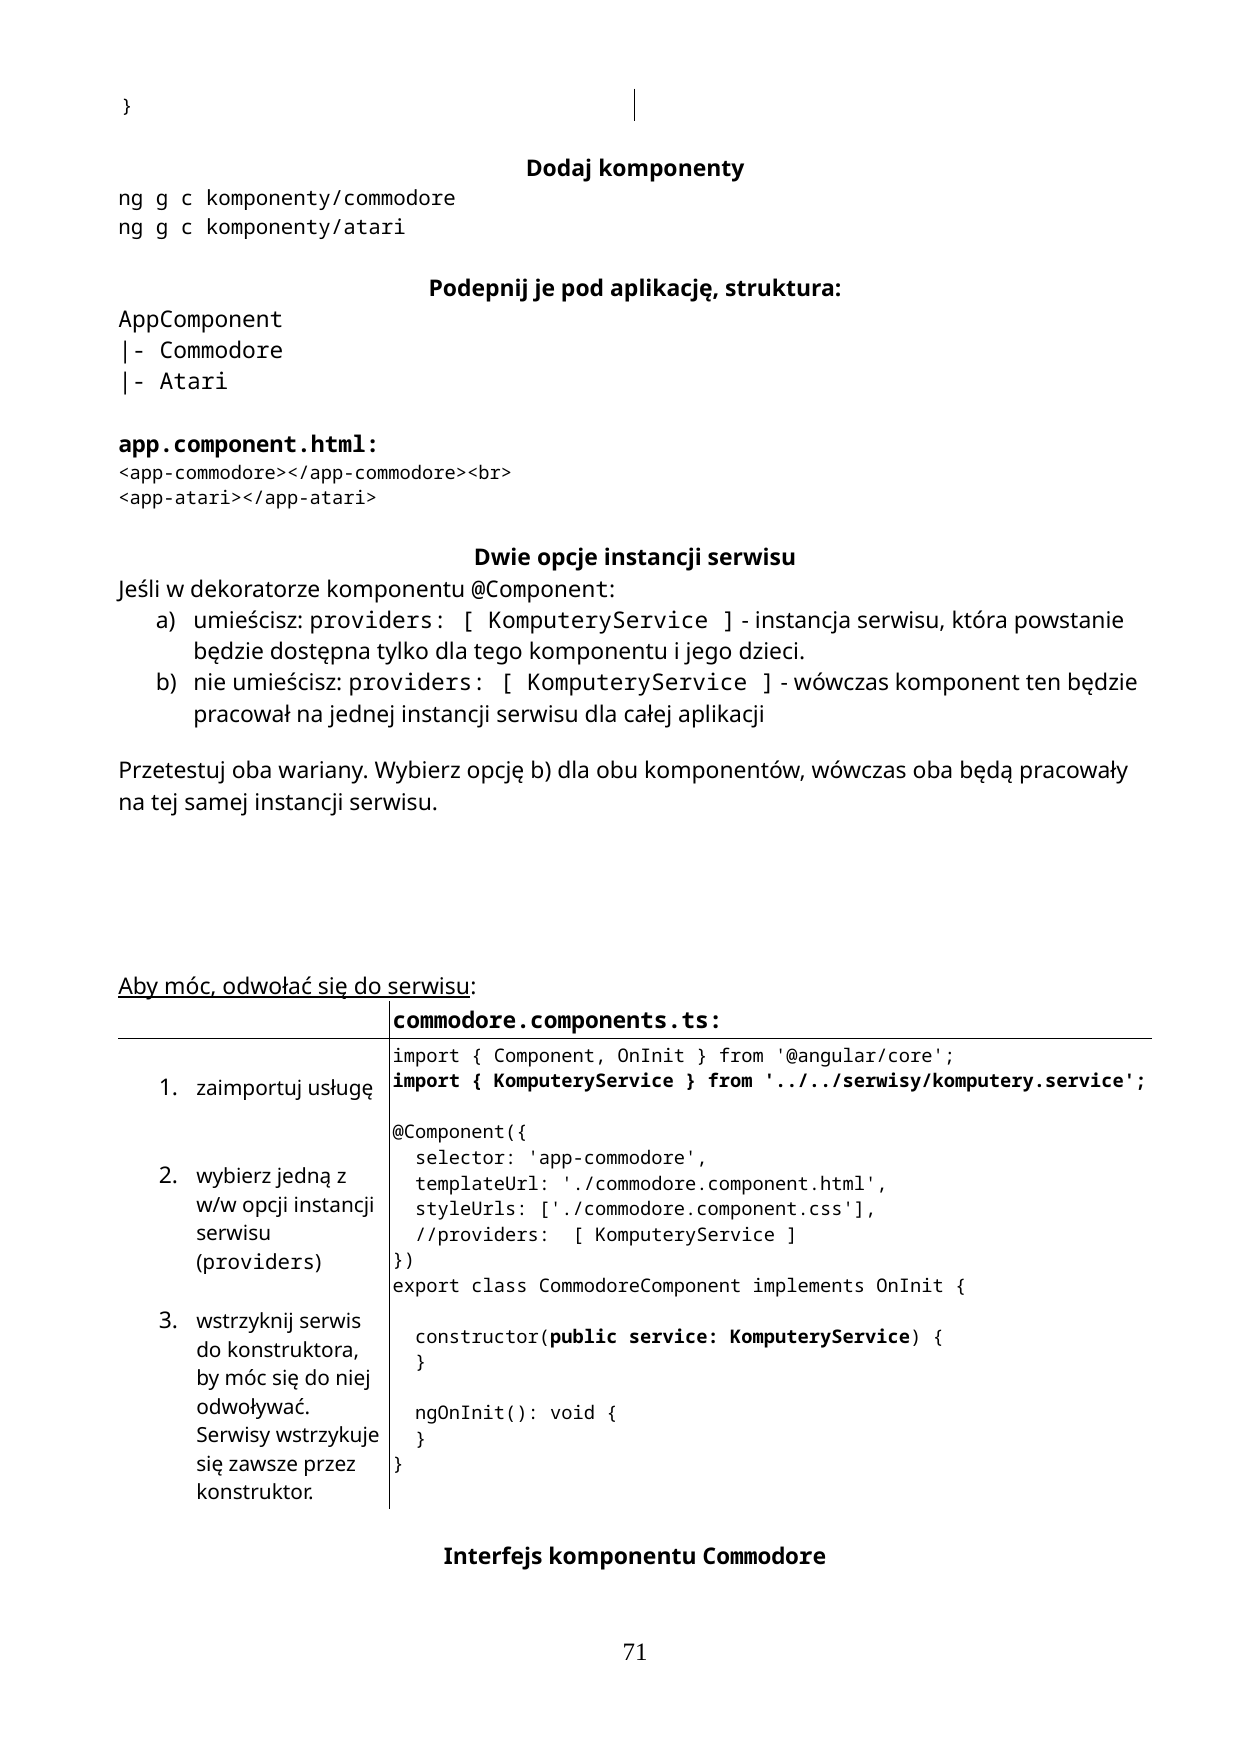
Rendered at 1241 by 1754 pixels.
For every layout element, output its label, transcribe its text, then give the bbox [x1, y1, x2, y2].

table_cell } [118, 89, 634, 121]
text |- Commodore [118, 334, 1152, 365]
text AppComponent [118, 303, 1152, 334]
text Przetestuj oba wariany. Wybierz opcję b) dla obu komponentów, wówczas oba będą pracowały na tej samej instancji serwisu. [118, 754, 1152, 817]
table_cell [635, 89, 1152, 121]
table_header [118, 1001, 389, 1038]
list umieścisz: providers: [ KomputeryService ] - instancja serwisu, która powstanie będzie dostępna tylko dla tego komponentu i jego dzieci. [156, 604, 1152, 666]
table_cell zaimportuj usługę wybierz jedną z w/w opcji instancji serwisu (providers) wstrzyknij serwis do konstruktora, by móc się do niej odwoływać. Serwisy wstrzykuje się zawsze przez konstruktor. [118, 1039, 389, 1509]
text Podepnij je pod aplikację, struktura: [118, 272, 1152, 303]
text Interfejs komponentu Commodore [118, 1540, 1152, 1571]
text ng g c komponenty/atari [118, 212, 1152, 240]
text Jeśli w dekoratorze komponentu @Component: [118, 573, 1152, 604]
text <app-commodore></app-commodore><br> [118, 459, 1152, 484]
text |- Atari [118, 365, 1152, 397]
text <app-atari></app-atari> [118, 484, 1152, 510]
table_header commodore.components.ts: [390, 1001, 1152, 1038]
list nie umieścisz: providers: [ KomputeryService ] - wówczas komponent ten będzie pracował na jednej instancji serwisu dla całej aplikacji [156, 666, 1152, 729]
text ng g c komponenty/commodore [118, 183, 1152, 212]
table_cell import { Component, OnInit } from '@angular/core'; import { KomputeryService } from '../../serwisy/komputery.service'; @Component({ selector: 'app-commodore', templateUrl: './commodore.component.html', styleUrls: ['./commodore.component.css'], //providers: [ KomputeryService ] }) export class CommodoreComponent implements OnInit { constructor(public service: KomputeryService) { } ngOnInit(): void { } } [390, 1039, 1152, 1509]
text app.component.html: [118, 428, 1152, 459]
text Aby móc, odwołać się do serwisu: [118, 970, 1152, 1001]
text Dwie opcje instancji serwisu [118, 541, 1152, 573]
text Dodaj komponenty [118, 152, 1152, 183]
